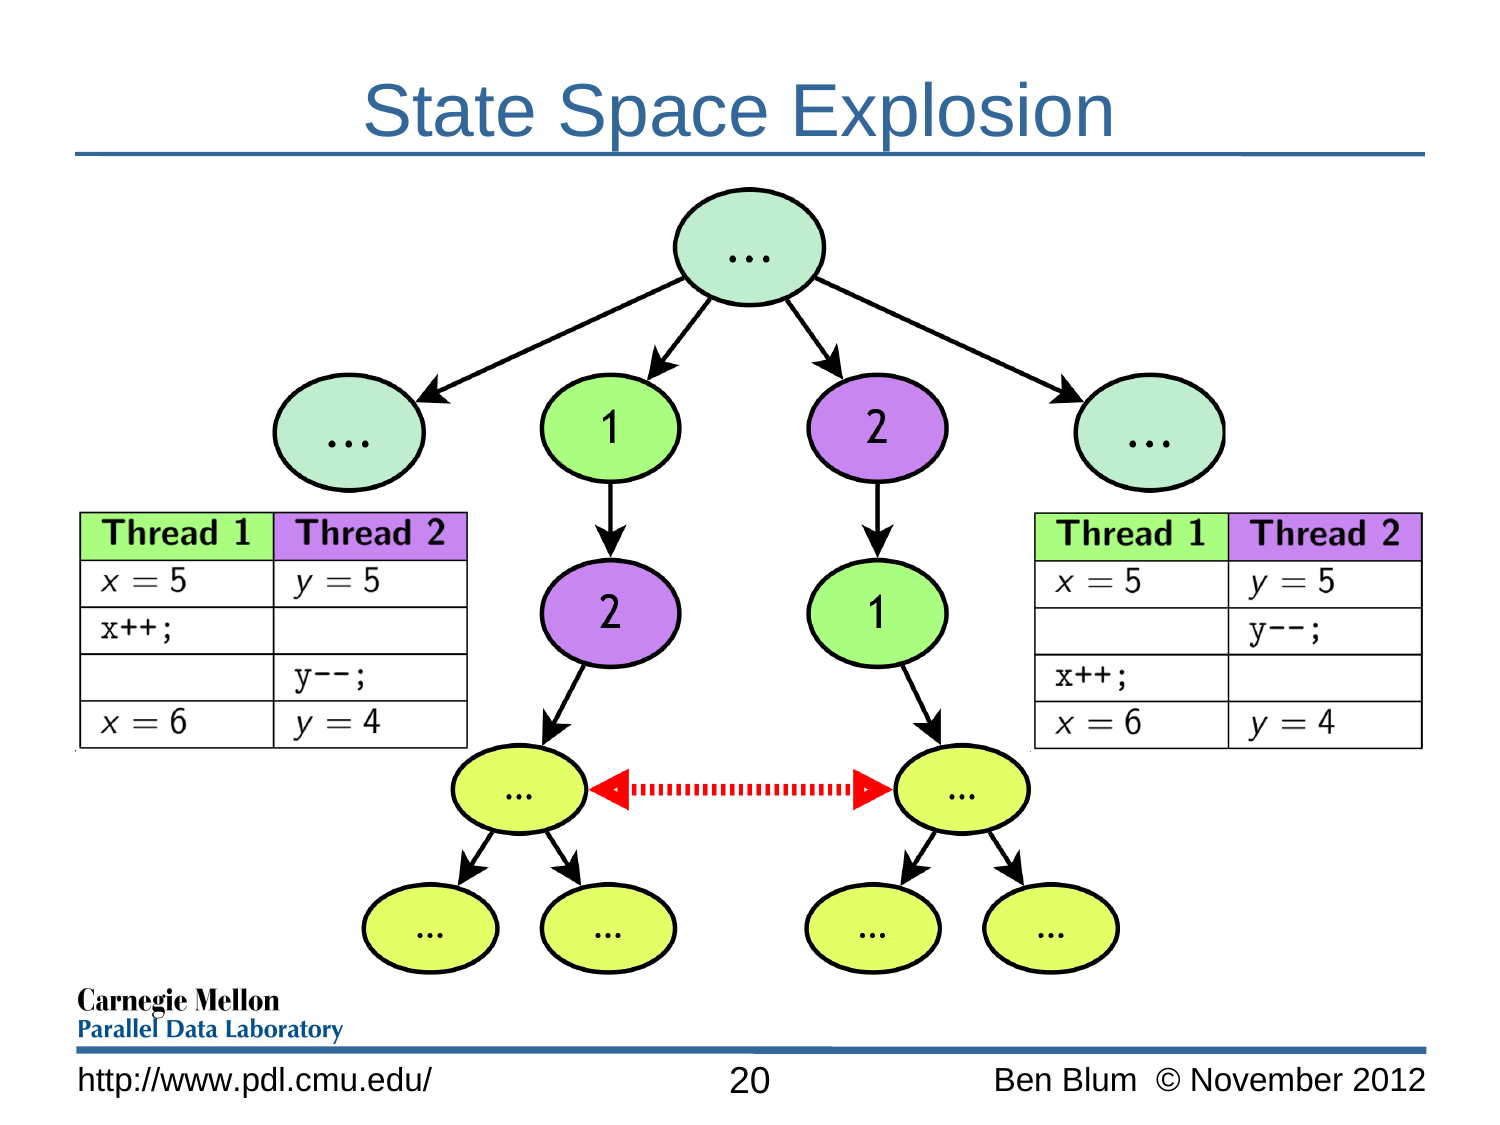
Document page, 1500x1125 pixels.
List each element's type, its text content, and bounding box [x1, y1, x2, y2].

picture [75, 187, 1426, 976]
title State Space Explosion [112, 50, 1388, 163]
picture [77, 979, 343, 1044]
